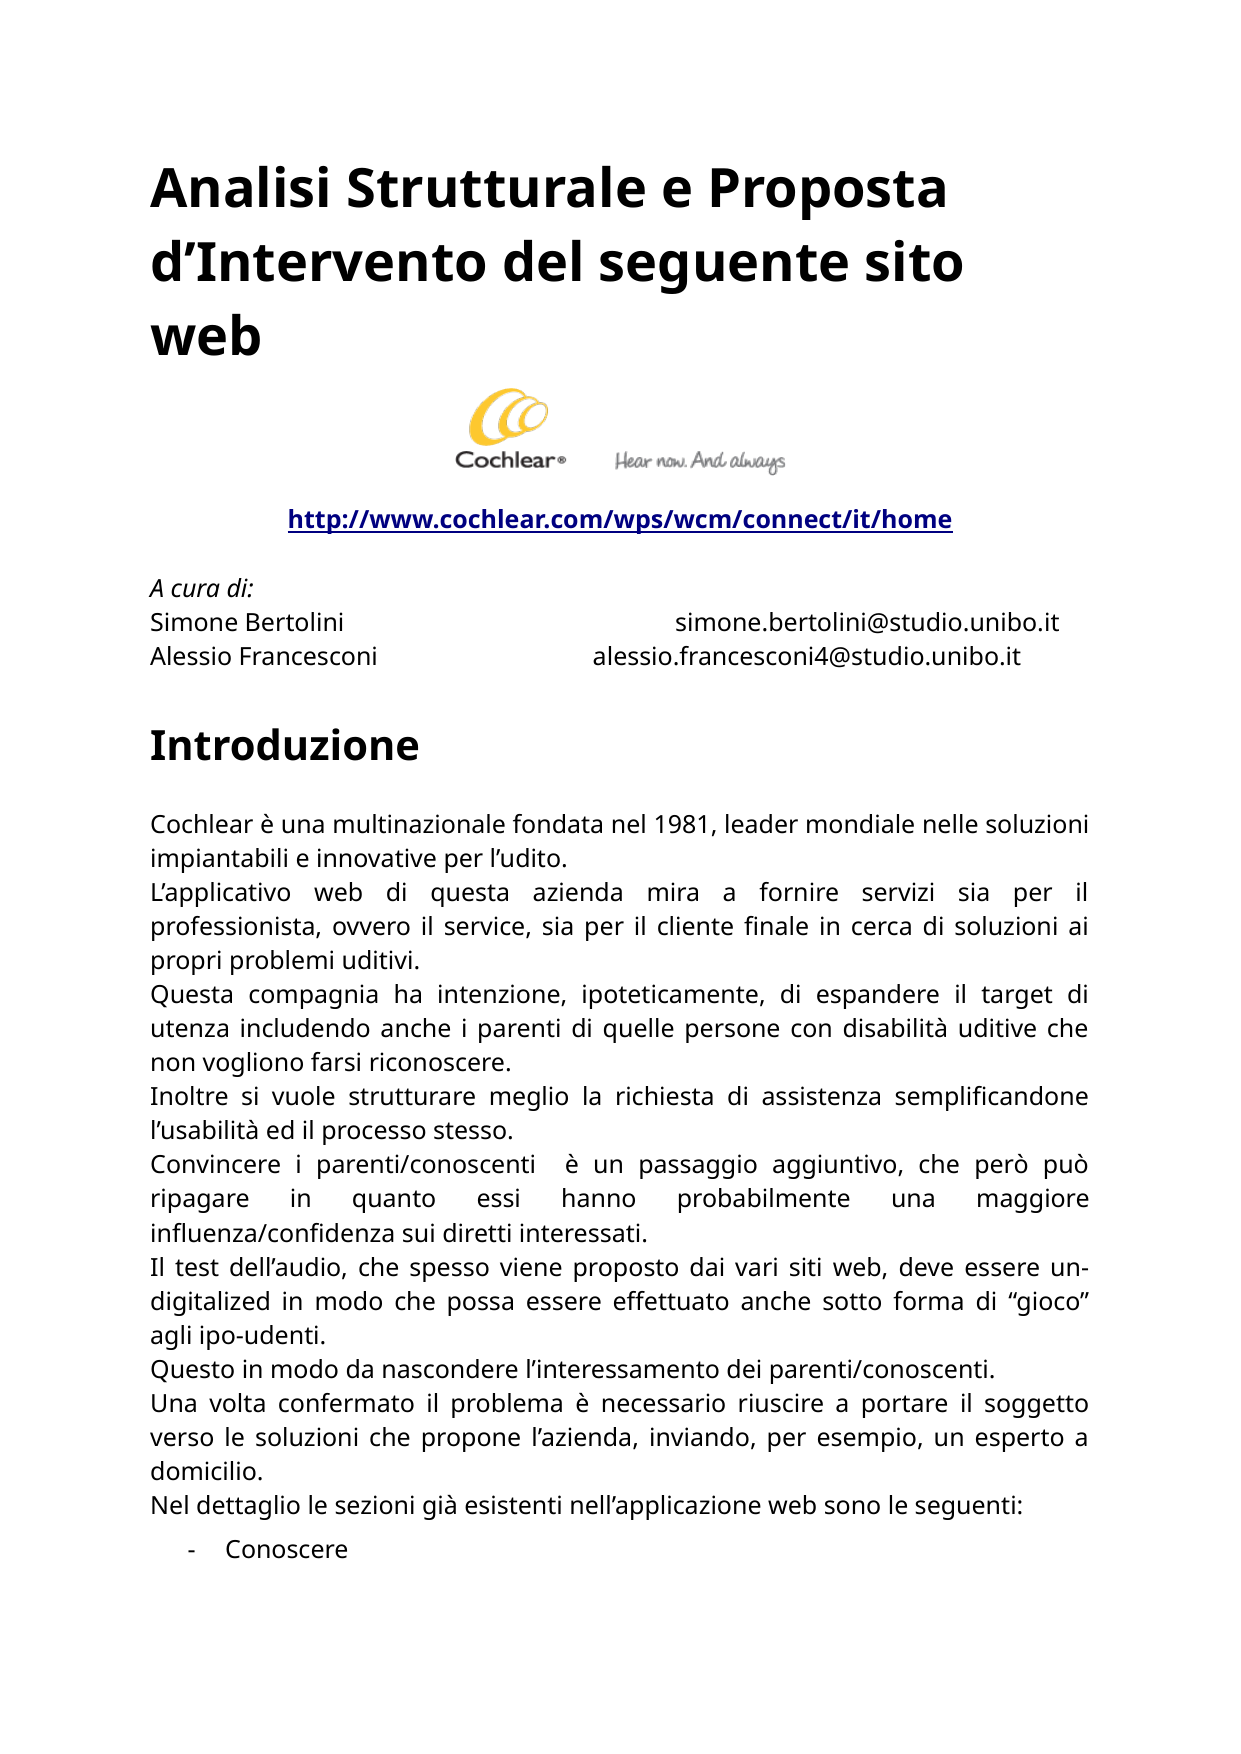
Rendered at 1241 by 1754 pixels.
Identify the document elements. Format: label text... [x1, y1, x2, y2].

text Introduzione [150, 716, 1090, 772]
text Questa compagnia ha intenzione, ipoteticamente, di espandere il target di utenza includendo anche i parenti di quelle persone con disabilità uditive che non vogliono farsi riconoscere. [150, 977, 1090, 1079]
text http://www.cochlear.com/wps/wcm/connect/it/home [150, 502, 1090, 536]
text Inoltre si vuole strutturare meglio la richiesta di assistenza semplificandone l’usabilità ed il processo stesso. [150, 1079, 1090, 1147]
text Simone Bertolini simone.bertolini@studio.unibo.it [150, 604, 1090, 638]
text Una volta confermato il problema è necessario riuscire a portare il soggetto verso le soluzioni che propone l’azienda, inviando, per esempio, un esperto a domicilio. [150, 1386, 1090, 1488]
subtitle Analisi Strutturale e Proposta d’Intervento del seguente sito web [150, 150, 1090, 371]
text Convincere i parenti/conoscenti è un passaggio aggiuntivo, che però può ripagare in quanto essi hanno probabilmente una maggiore influenza/confidenza sui diretti interessati. [150, 1147, 1090, 1249]
text Il test dell’audio, che spesso viene proposto dai vari siti web, deve essere un-digitalized in modo che possa essere effettuato anche sotto forma di “gioco” agli ipo-udenti. [150, 1249, 1090, 1351]
text A cura di: [150, 570, 1090, 604]
text Questo in modo da nascondere l’interessamento dei parenti/conoscenti. [150, 1351, 1090, 1386]
text Cochlear è una multinazionale fondata nel 1981, leader mondiale nelle soluzioni impiantabili e innovative per l’udito. [150, 806, 1090, 874]
text Alessio Francesconi alessio.francesconi4@studio.unibo.it [150, 638, 1090, 672]
list Conoscere [187, 1522, 1090, 1573]
text Nel dettaglio le sezioni già esistenti nell’applicazione web sono le seguenti: [150, 1488, 1090, 1522]
picture [455, 388, 786, 476]
text L’applicativo web di questa azienda mira a fornire servizi sia per il professionista, ovvero il service, sia per il cliente finale in cerca di soluzioni ai propri problemi uditivi. [150, 874, 1090, 977]
